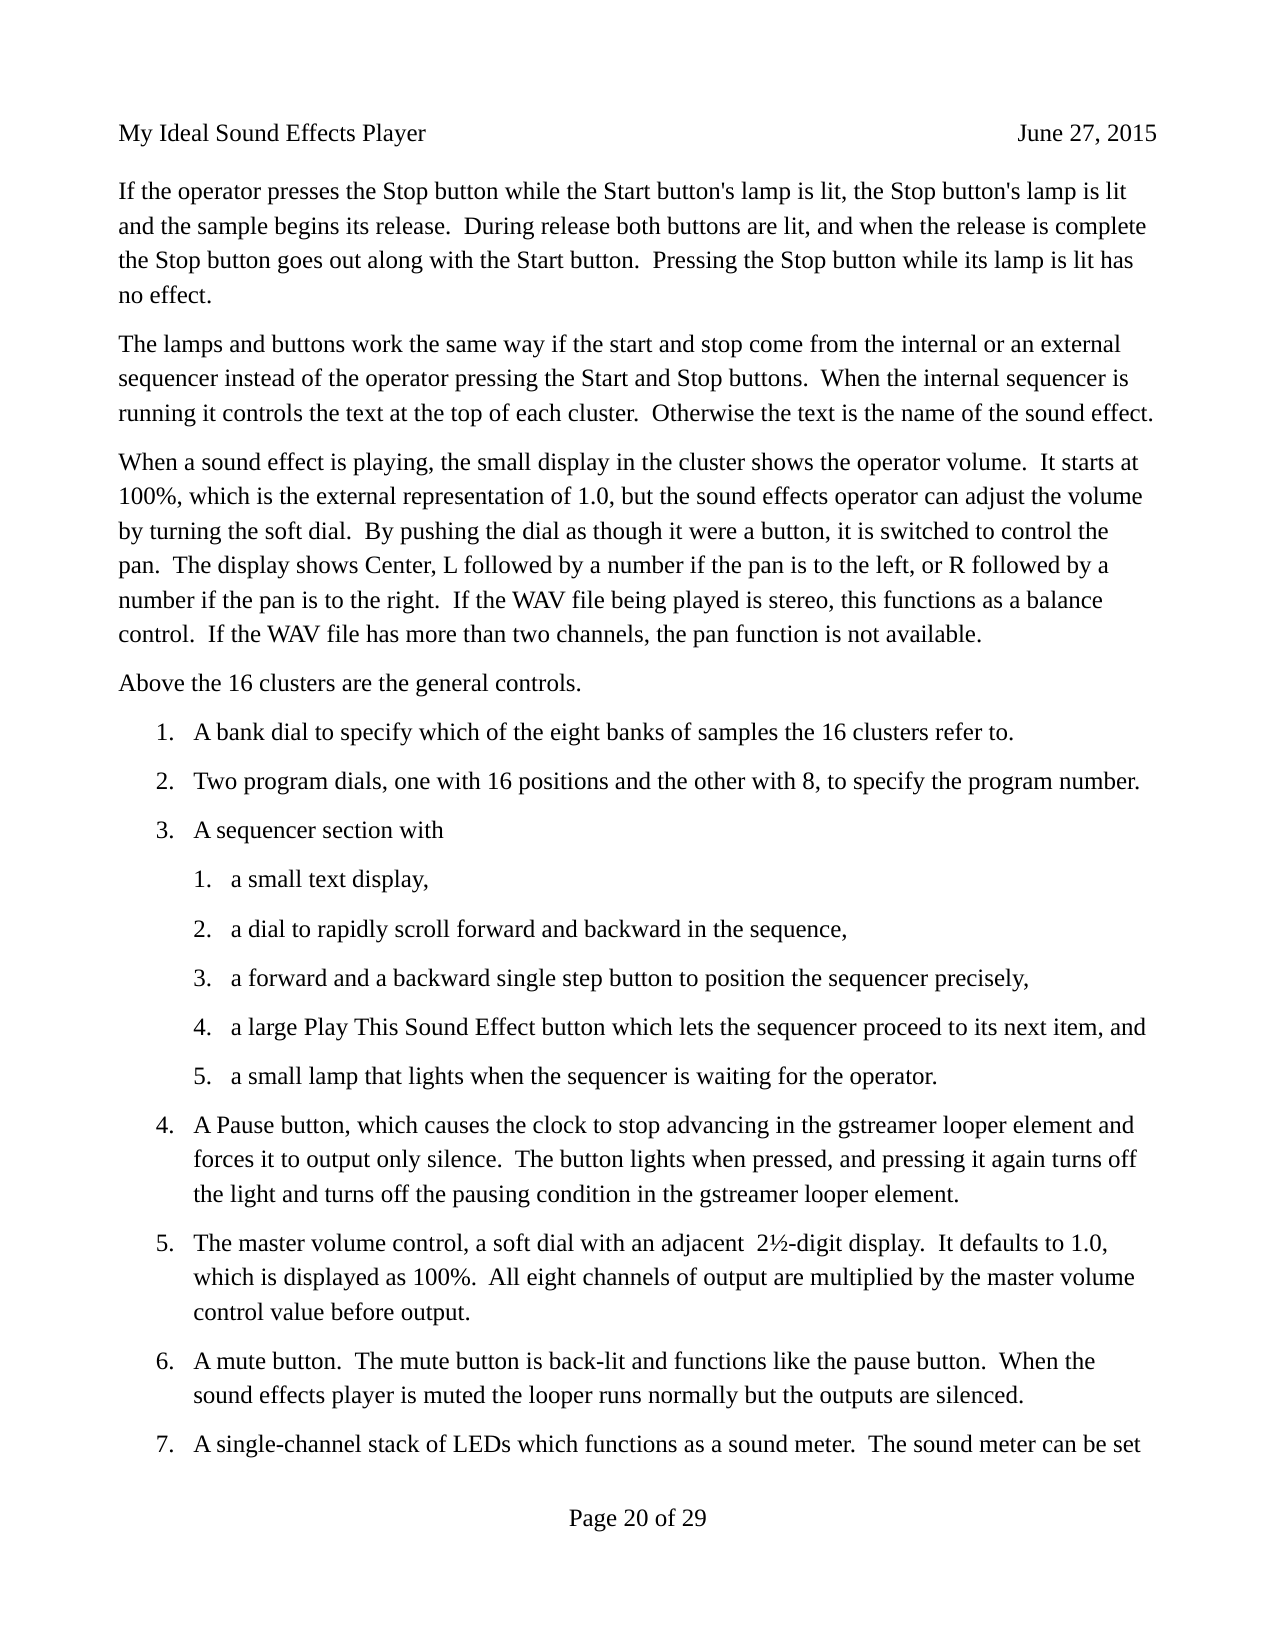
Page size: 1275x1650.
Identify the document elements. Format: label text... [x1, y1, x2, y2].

list A bank dial to specify which of the eight banks of samples the 16 clusters refer to. [156, 717, 1157, 746]
text When a sound effect is playing, the small display in the cluster shows the operator volume. It starts at 100%, which is the external representation of 1.0, but the sound effects operator can adjust the volume by turning the soft dial. By pushing the dial as though it were a button, it is switched to control the pan. The display shows Center, L followed by a number if the pan is to the left, or R followed by a number if the pan is to the right. If the WAV file being played is stereo, this functions as a balance control. If the WAV file has more than two channels, the pan function is not available. [118, 447, 1157, 648]
list a large Play This Sound Effect button which lets the sequencer proceed to its next item, and [193, 1012, 1157, 1041]
text If the operator presses the Stop button while the Start button's lamp is lit, the Stop button's lamp is lit and the sample begins its release. During release both buttons are lit, and when the release is complete the Stop button goes out along with the Start button. Pressing the Stop button while its lamp is lit has no effect. [118, 176, 1157, 308]
list A mute button. The mute button is back-lit and functions like the pause button. When the sound effects player is muted the looper runs normally but the outputs are silenced. [156, 1346, 1157, 1409]
list a small text display, [193, 864, 1157, 893]
text The lamps and buttons work the same way if the start and stop come from the internal or an external sequencer instead of the operator pressing the Start and Stop buttons. When the internal sequencer is running it controls the text at the top of each cluster. Otherwise the text is the name of the sound effect. [118, 329, 1157, 427]
list a forward and a backward single step button to position the sequencer precisely, [193, 963, 1157, 991]
list A single-channel stack of LEDs which functions as a sound meter. The sound meter can be set [156, 1429, 1157, 1458]
list A Pause button, which causes the clock to stop advancing in the gstreamer looper element and forces it to output only silence. The button lights when pressed, and pressing it again turns off the light and turns off the pausing condition in the gstreamer looper element. [156, 1110, 1157, 1208]
list a dial to rapidly scroll forward and backward in the sequence, [193, 914, 1157, 942]
list Two program dials, one with 16 positions and the other with 8, to specify the program number. [156, 766, 1157, 795]
list The master volume control, a soft dial with an adjacent 2½-digit display. It defaults to 1.0, which is displayed as 100%. All eight channels of output are multiplied by the master volume control value before output. [156, 1228, 1157, 1326]
list a small lamp that lights when the sequencer is waiting for the operator. [193, 1061, 1157, 1089]
list A sequencer section with [156, 816, 1157, 844]
text Above the 16 clusters are the general controls. [118, 668, 1157, 697]
